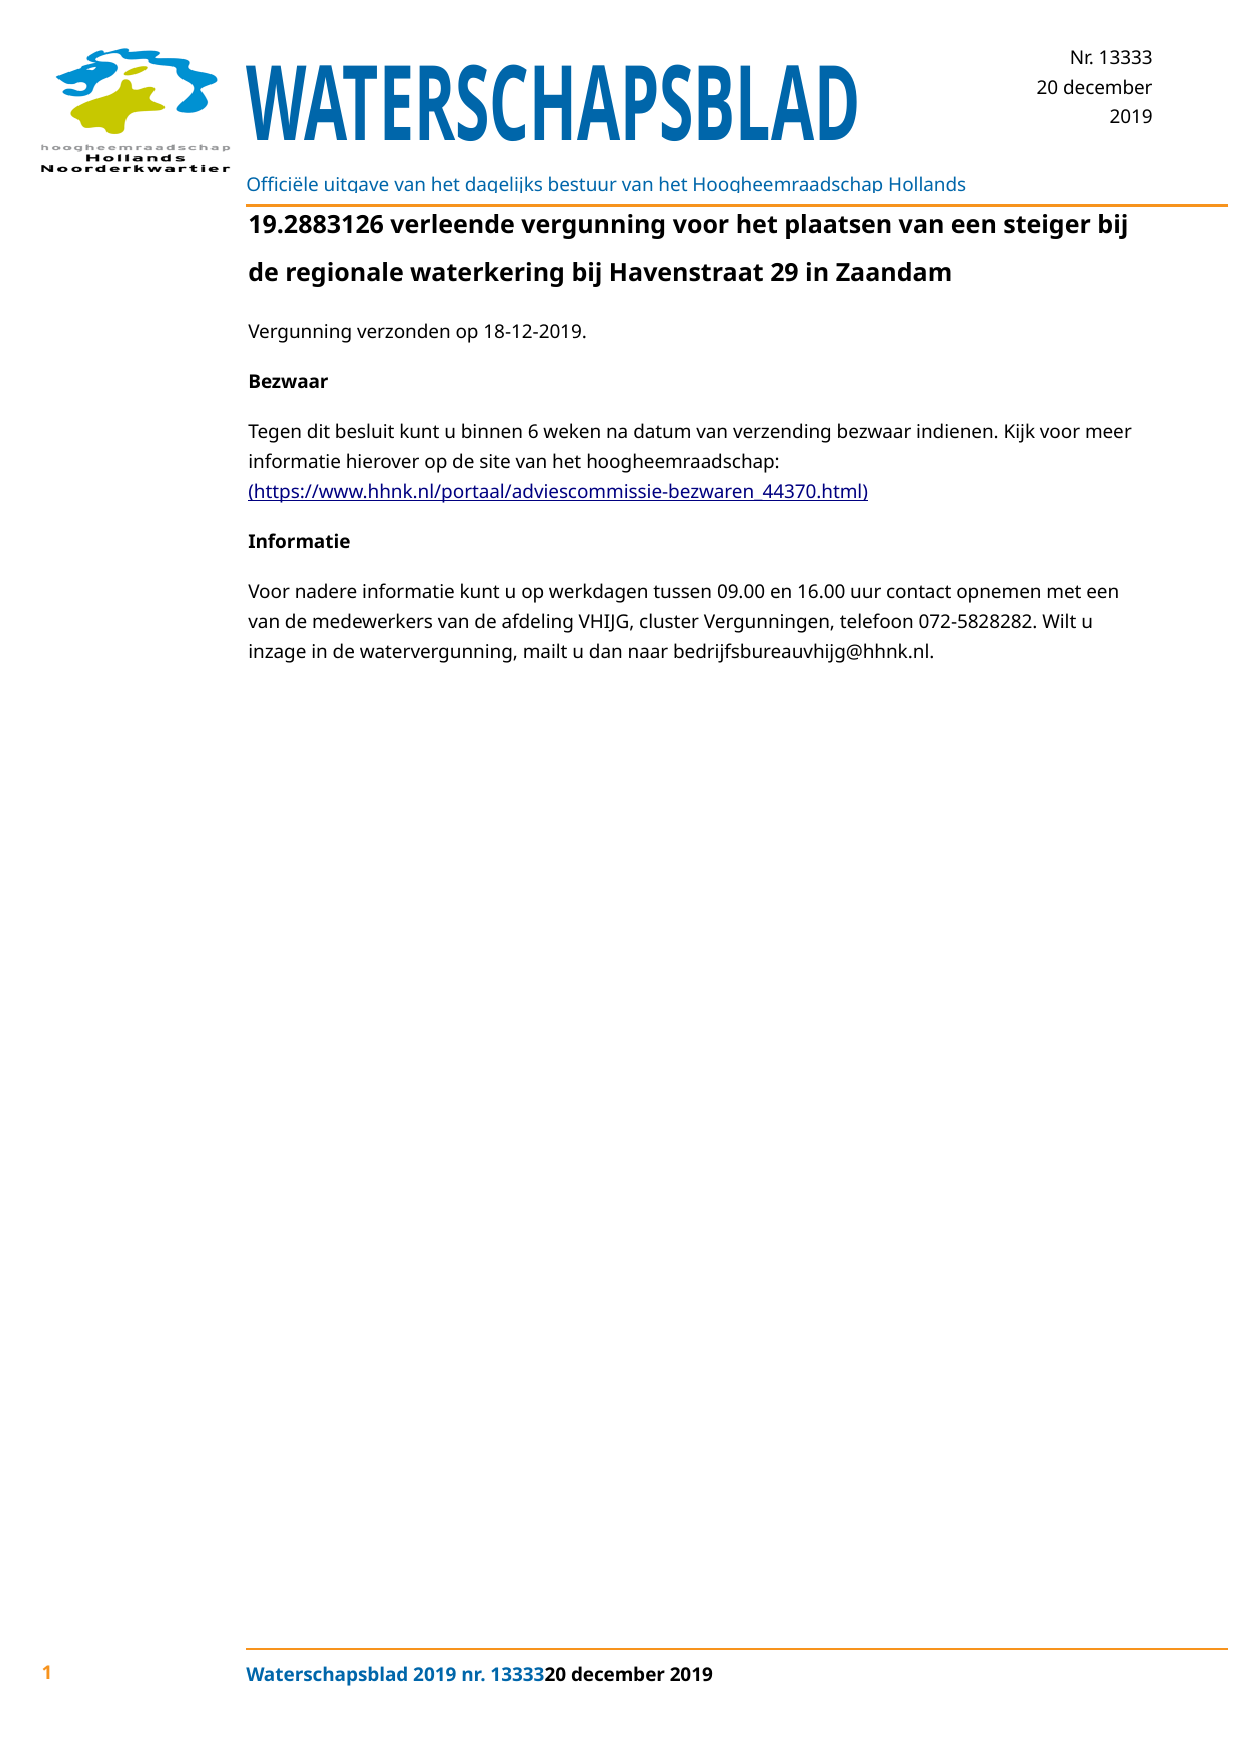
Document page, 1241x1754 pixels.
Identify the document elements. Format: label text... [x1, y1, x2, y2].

text 19.2883126 verleende vergunning voor het plaatsen van een steiger bij de regionale waterkering bij Havenstraat 29 in Zaandam [248, 207, 1152, 288]
text Bezwaar [248, 368, 1152, 394]
picture [41, 47, 231, 172]
text Informatie [248, 528, 1152, 554]
text Tegen dit besluit kunt u binnen 6 weken na datum van verzending bezwaar indienen. Kijk voor meer informatie hierover op de site van het hoogheemraadschap: (https://www.hhnk.nl/portaal/adviescommissie-bezwaren_44370.html) [248, 419, 1152, 504]
text Voor nadere informatie kunt u op werkdagen tussen 09.00 en 16.00 uur contact opnemen met een van de medewerkers van de afdeling VHIJG, cluster Vergunningen, telefoon 072-5828282. Wilt u inzage in de watervergunning, mailt u dan naar bedrijfsbureauvhijg@hhnk.nl. [248, 579, 1152, 664]
text Vergunning verzonden op 18-12-2019. [248, 318, 1152, 344]
